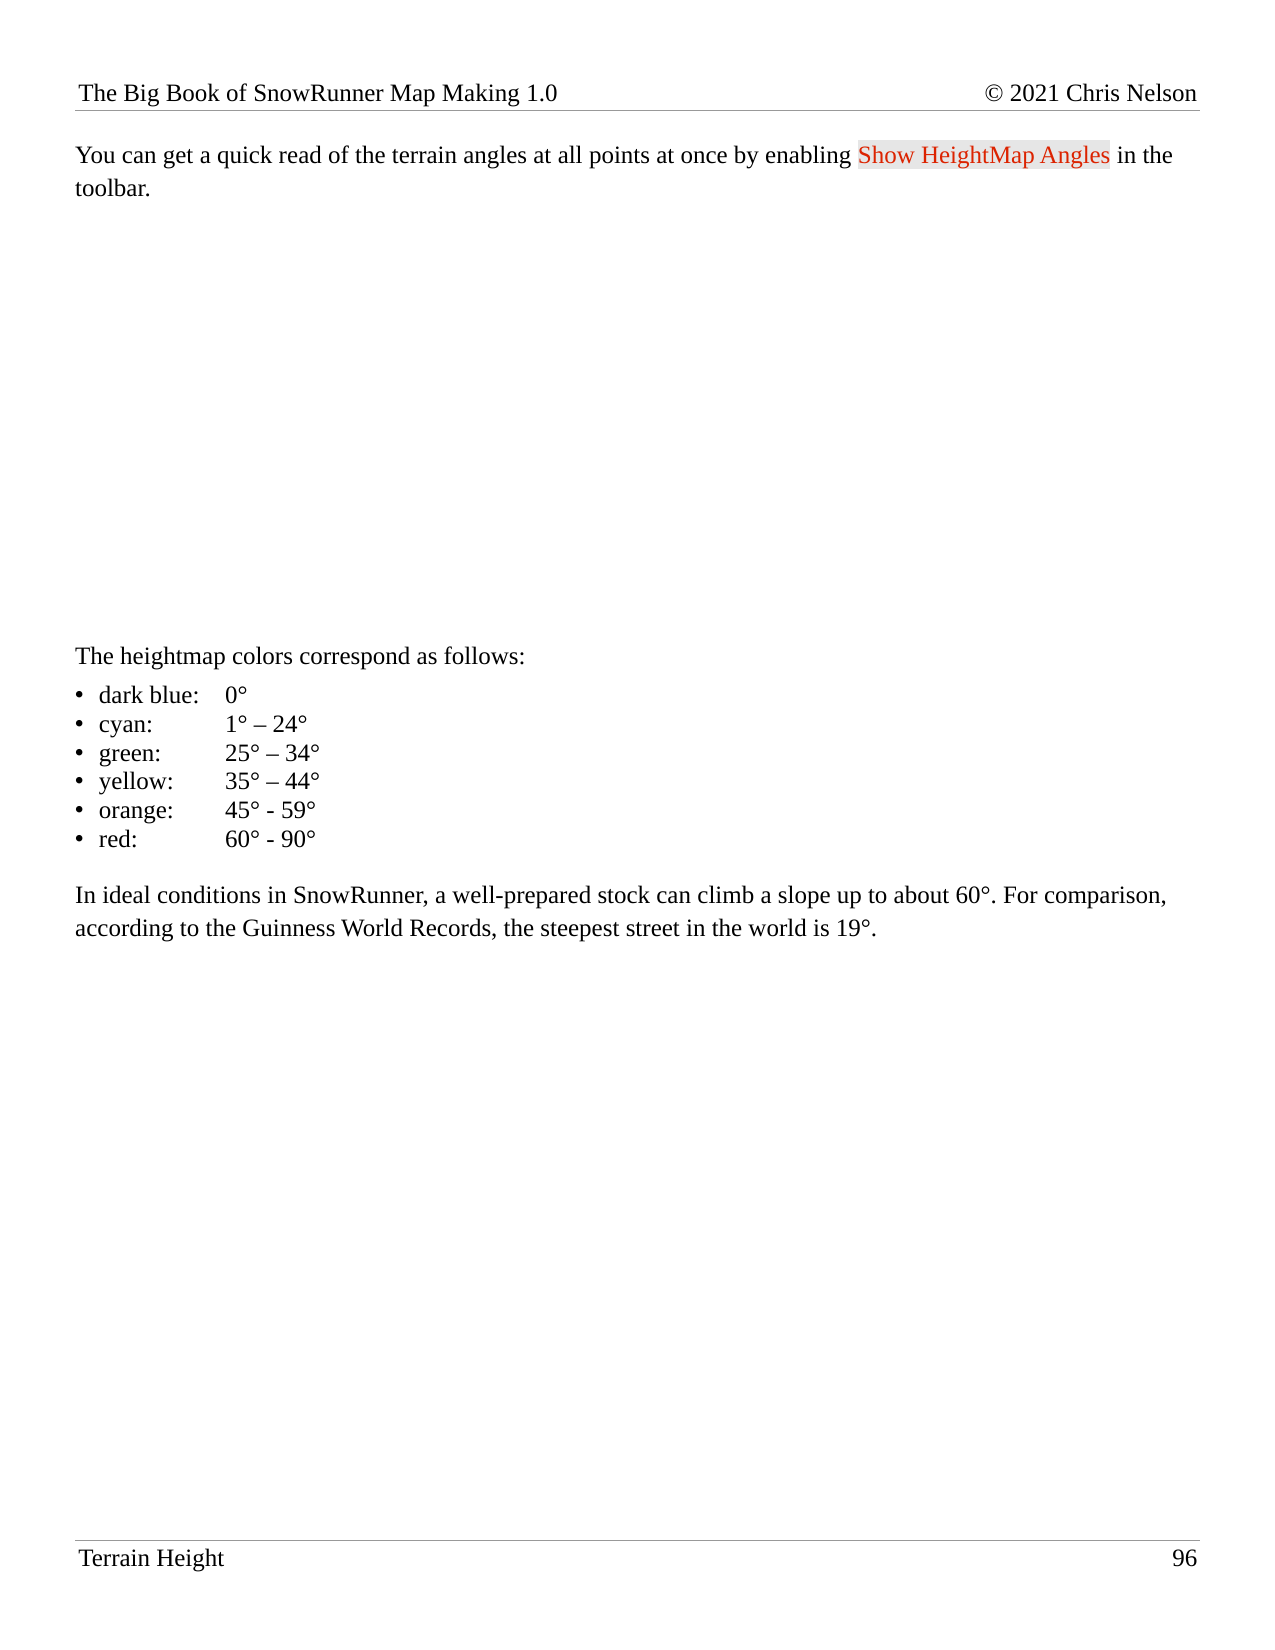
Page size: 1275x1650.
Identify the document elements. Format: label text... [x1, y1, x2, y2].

list red: 60° - 90° [75, 824, 1200, 853]
list cyan: 1° – 24° [75, 709, 1200, 738]
subtitle The heightmap colors correspond as follows: [75, 641, 1200, 670]
list green: 25° – 34° [75, 738, 1200, 766]
list dark blue: 0° [75, 680, 1200, 709]
list orange: 45° - 59° [75, 795, 1200, 824]
text You can get a quick read of the terrain angles at all points at once by enabling Show HeightMap Angles in the toolbar. [75, 140, 1200, 202]
list yellow: 35° – 44° [75, 766, 1200, 795]
text In ideal conditions in SnowRunner, a well-prepared stock can climb a slope up to about 60°. For comparison, according to the Guinness World Records, the steepest street in the world is 19°. [75, 880, 1200, 941]
